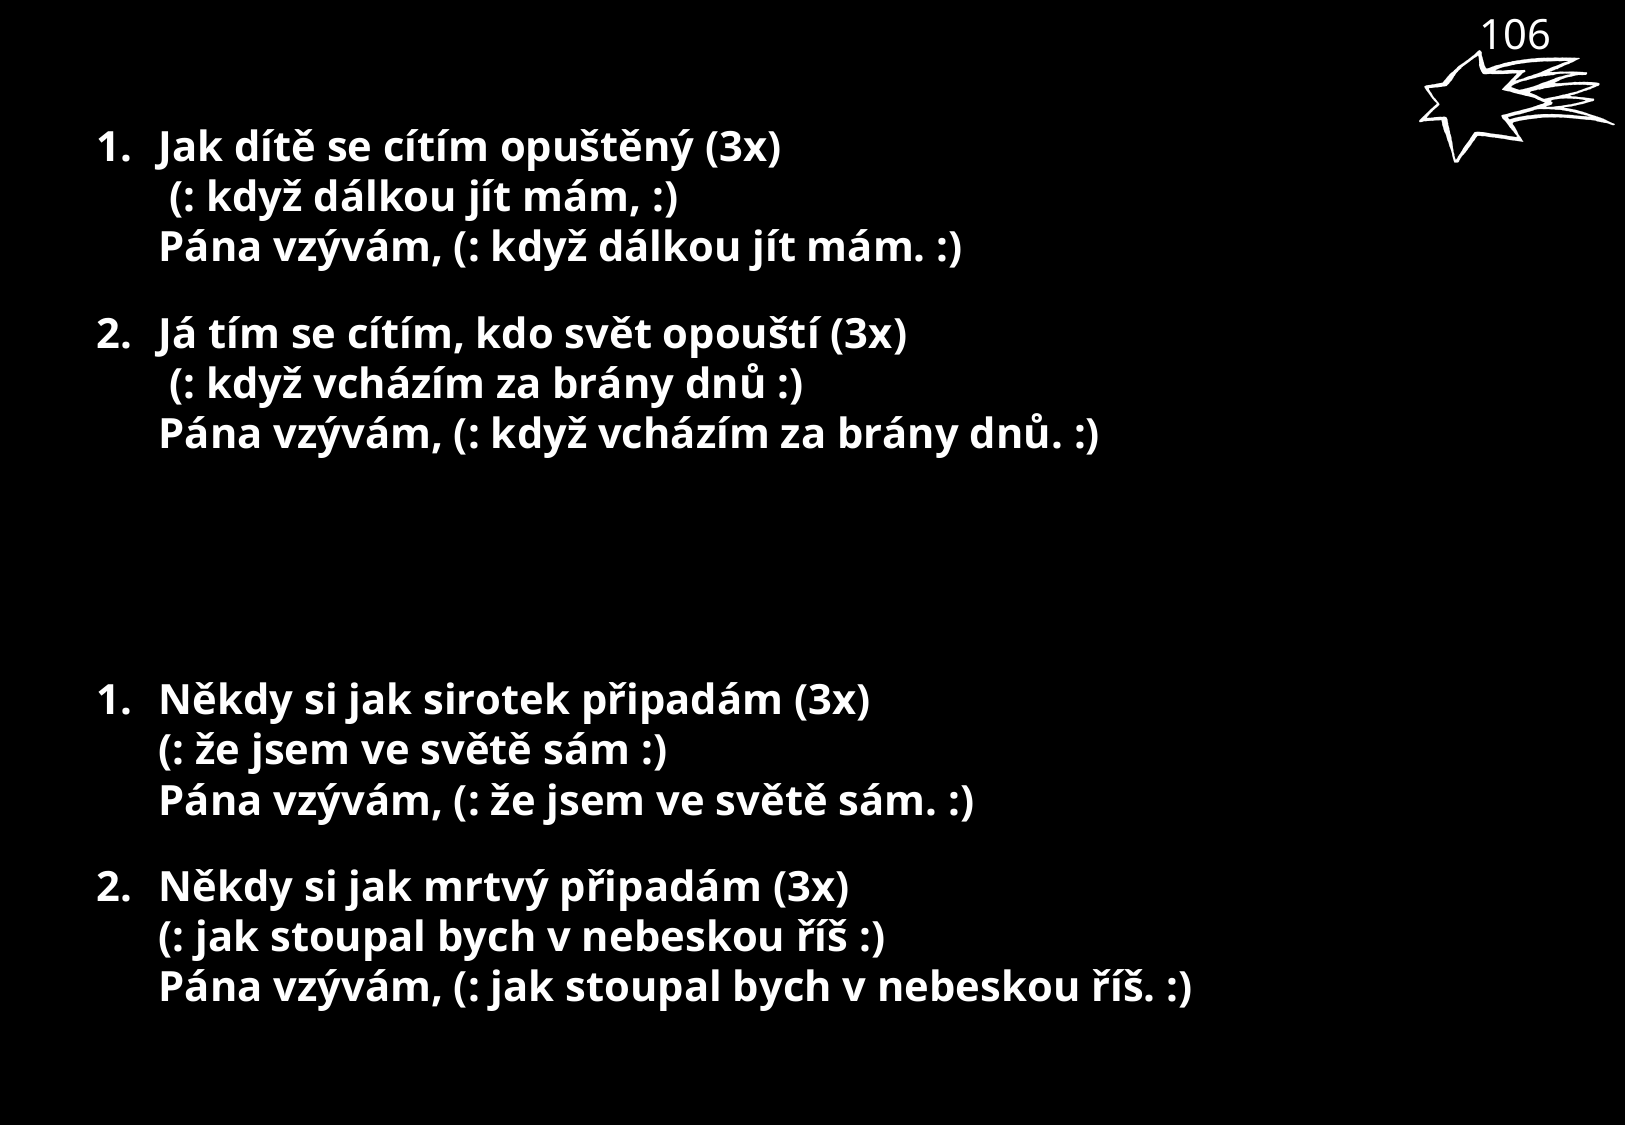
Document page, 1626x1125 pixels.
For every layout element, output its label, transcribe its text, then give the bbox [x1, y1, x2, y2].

text_box 106 [1405, 0, 1626, 66]
list Jak dítě se cítím opuštěný (3x) (: když dálkou jít mám, :) Pána vzývám, (: když dálkou jít mám. :) Já tím se cítím, kdo svět opouští (3x) (: když vcházím za brány dnů :) Pána vzývám, (: když vcházím za brány dnů. :) 1. Někdy si jak sirotek připadám (3x) (: že jsem ve světě sám :) Pána vzývám, (: že jsem ve světě sám. :) 2. Někdy si jak mrtvý připadám (3x) (: jak stoupal bych v nebeskou říš :) Pána vzývám, (: jak stoupal bych v nebeskou říš. :) [81, 112, 1544, 1101]
